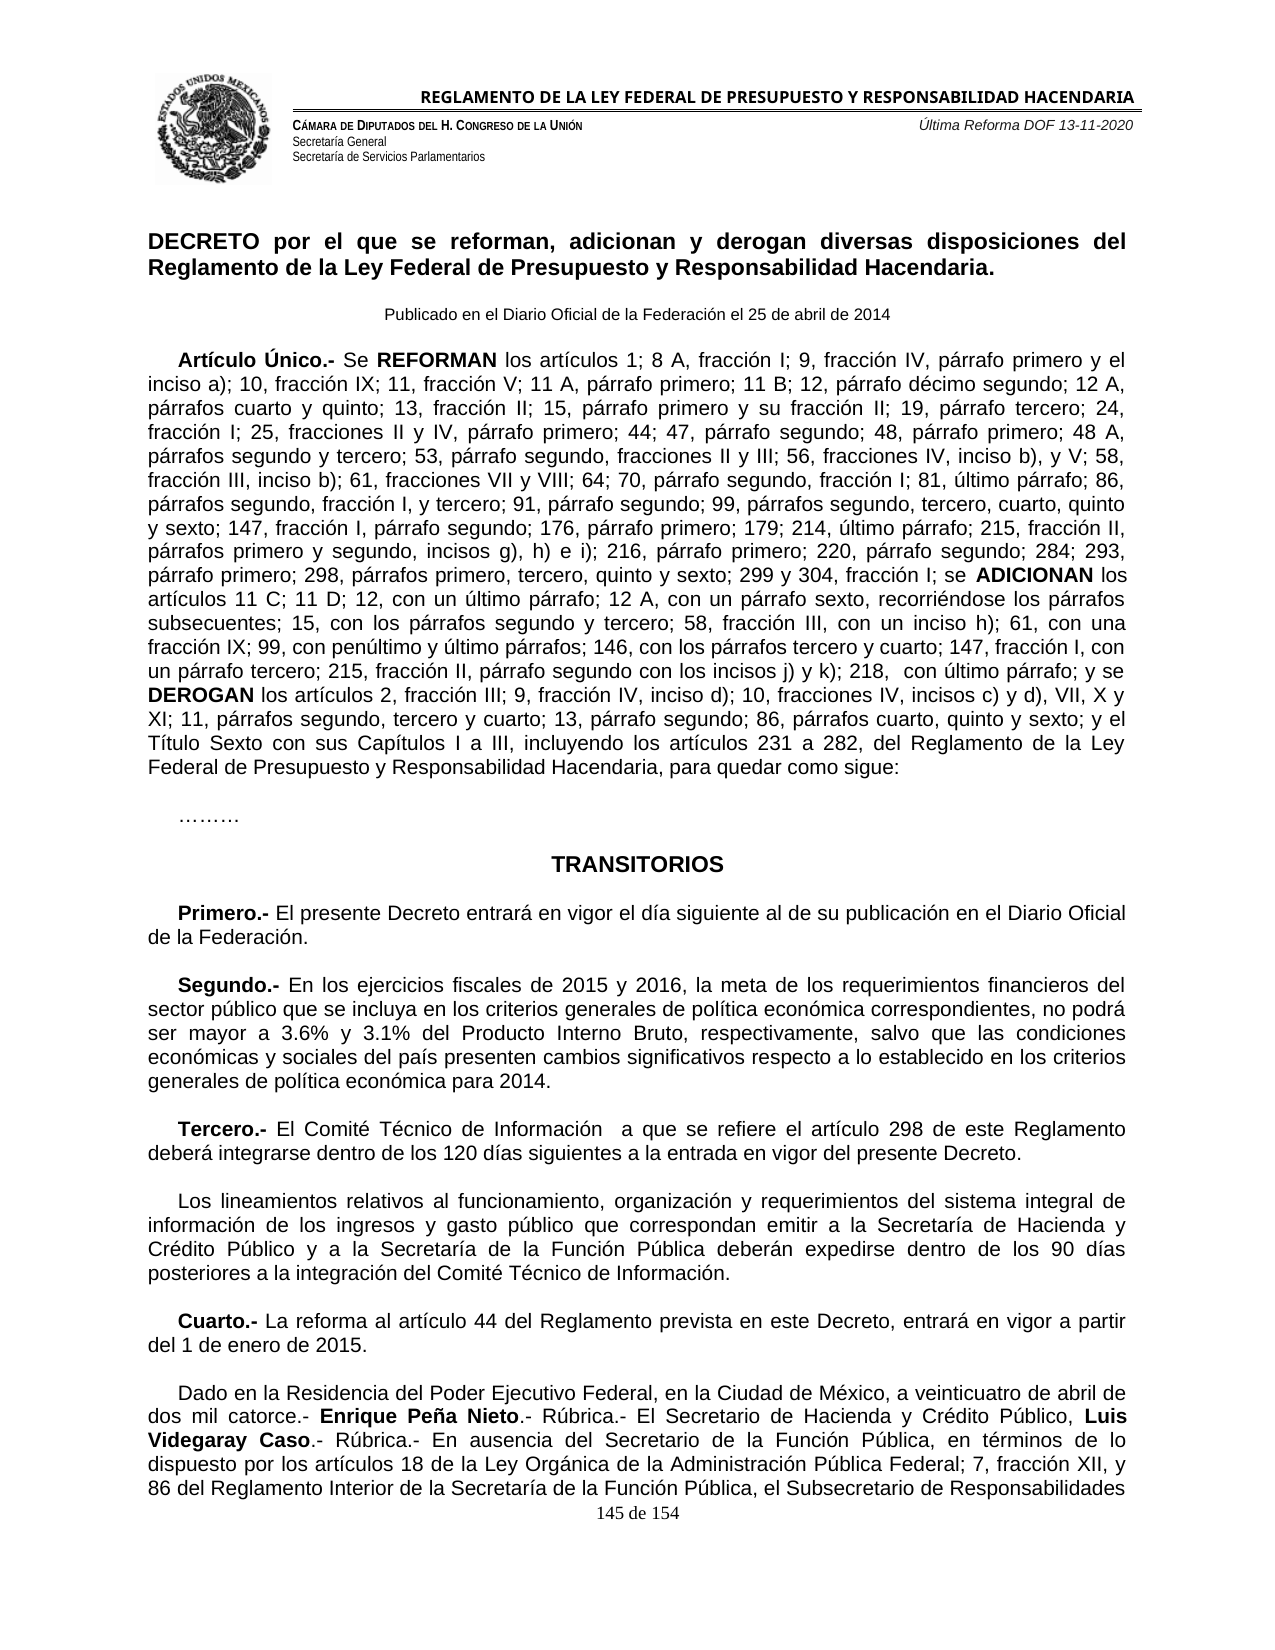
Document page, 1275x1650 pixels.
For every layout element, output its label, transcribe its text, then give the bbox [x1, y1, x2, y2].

text Artículo Único.- Se REFORMAN los artículos 1; 8 A, fracción I; 9, fracción IV, párrafo primero y el inciso a); 10, fracción IX; 11, fracción V; 11 A, párrafo primero; 11 B; 12, párrafo décimo segundo; 12 A, párrafos cuarto y quinto; 13, fracción II; 15, párrafo primero y su fracción II; 19, párrafo tercero; 24, fracción I; 25, fracciones II y IV, párrafo primero; 44; 47, párrafo segundo; 48, párrafo primero; 48 A, párrafos segundo y tercero; 53, párrafo segundo, fracciones II y III; 56, fracciones IV, inciso b), y V; 58, fracción III, inciso b); 61, fracciones VII y VIII; 64; 70, párrafo segundo, fracción I; 81, último párrafo; 86, párrafos segundo, fracción I, y tercero; 91, párrafo segundo; 99, párrafos segundo, tercero, cuarto, quinto y sexto; 147, fracción I, párrafo segundo; 176, párrafo primero; 179; 214, último párrafo; 215, fracción II, párrafos primero y segundo, incisos g), h) e i); 216, párrafo primero; 220, párrafo segundo; 284; 293, párrafo primero; 298, párrafos primero, tercero, quinto y sexto; 299 y 304, fracción I; se ADICIONAN los artículos 11 C; 11 D; 12, con un último párrafo; 12 A, con un párrafo sexto, recorriéndose los párrafos subsecuentes; 15, con los párrafos segundo y tercero; 58, fracción III, con un inciso h); 61, con una fracción IX; 99, con penúltimo y último párrafos; 146, con los párrafos tercero y cuarto; 147, fracción I, con un párrafo tercero; 215, fracción II, párrafo segundo con los incisos j) y k); 218, con último párrafo; y se DEROGAN los artículos 2, fracción III; 9, fracción IV, inciso d); 10, fracciones IV, incisos c) y d), VII, X y XI; 11, párrafos segundo, tercero y cuarto; 13, párrafo segundo; 86, párrafos cuarto, quinto y sexto; y el Título Sexto con sus Capítulos I a III, incluyendo los artículos 231 a 282, del Reglamento de la Ley Federal de Presupuesto y Responsabilidad Hacendaria, para quedar como sigue: [148, 348, 1127, 779]
text Los lineamientos relativos al funcionamiento, organización y requerimientos del sistema integral de información de los ingresos y gasto público que correspondan emitir a la Secretaría de Hacienda y Crédito Público y a la Secretaría de la Función Pública deberán expedirse dentro de los 90 días posteriores a la integración del Comité Técnico de Información. [148, 1189, 1127, 1284]
text TRANSITORIOS [148, 851, 1127, 877]
text Segundo.- En los ejercicios fiscales de 2015 y 2016, la meta de los requerimientos financieros del sector público que se incluya en los criterios generales de política económica correspondientes, no podrá ser mayor a 3.6% y 3.1% del Producto Interno Bruto, respectivamente, salvo que las condiciones económicas y sociales del país presenten cambios significativos respecto a lo establecido en los criterios generales de política económica para 2014. [148, 973, 1127, 1093]
text ……… [148, 803, 1127, 827]
text Publicado en el Diario Oficial de la Federación el 25 de abril de 2014 [148, 304, 1127, 324]
text Tercero.- El Comité Técnico de Información a que se refiere el artículo 298 de este Reglamento deberá integrarse dentro de los 120 días siguientes a la entrada en vigor del presente Decreto. [148, 1117, 1127, 1165]
text Cuarto.- La reforma al artículo 44 del Reglamento prevista en este Decreto, entrará en vigor a partir del 1 de enero de 2015. [148, 1308, 1127, 1356]
text DECRETO por el que se reforman, adicionan y derogan diversas disposiciones del Reglamento de la Ley Federal de Presupuesto y Responsabilidad Hacendaria. [148, 228, 1127, 281]
text Primero.- El presente Decreto entrará en vigor el día siguiente al de su publicación en el Diario Oficial de la Federación. [148, 901, 1127, 949]
text Dado en la Residencia del Poder Ejecutivo Federal, en la Ciudad de México, a veinticuatro de abril de dos mil catorce.- Enrique Peña Nieto.- Rúbrica.- El Secretario de Hacienda y Crédito Público, Luis Videgaray Caso.- Rúbrica.- En ausencia del Secretario de la Función Pública, en términos de lo dispuesto por los artículos 18 de la Ley Orgánica de la Administración Pública Federal; 7, fracción XII, y 86 del Reglamento Interior de la Secretaría de la Función Pública, el Subsecretario de Responsabilidades [148, 1380, 1127, 1500]
